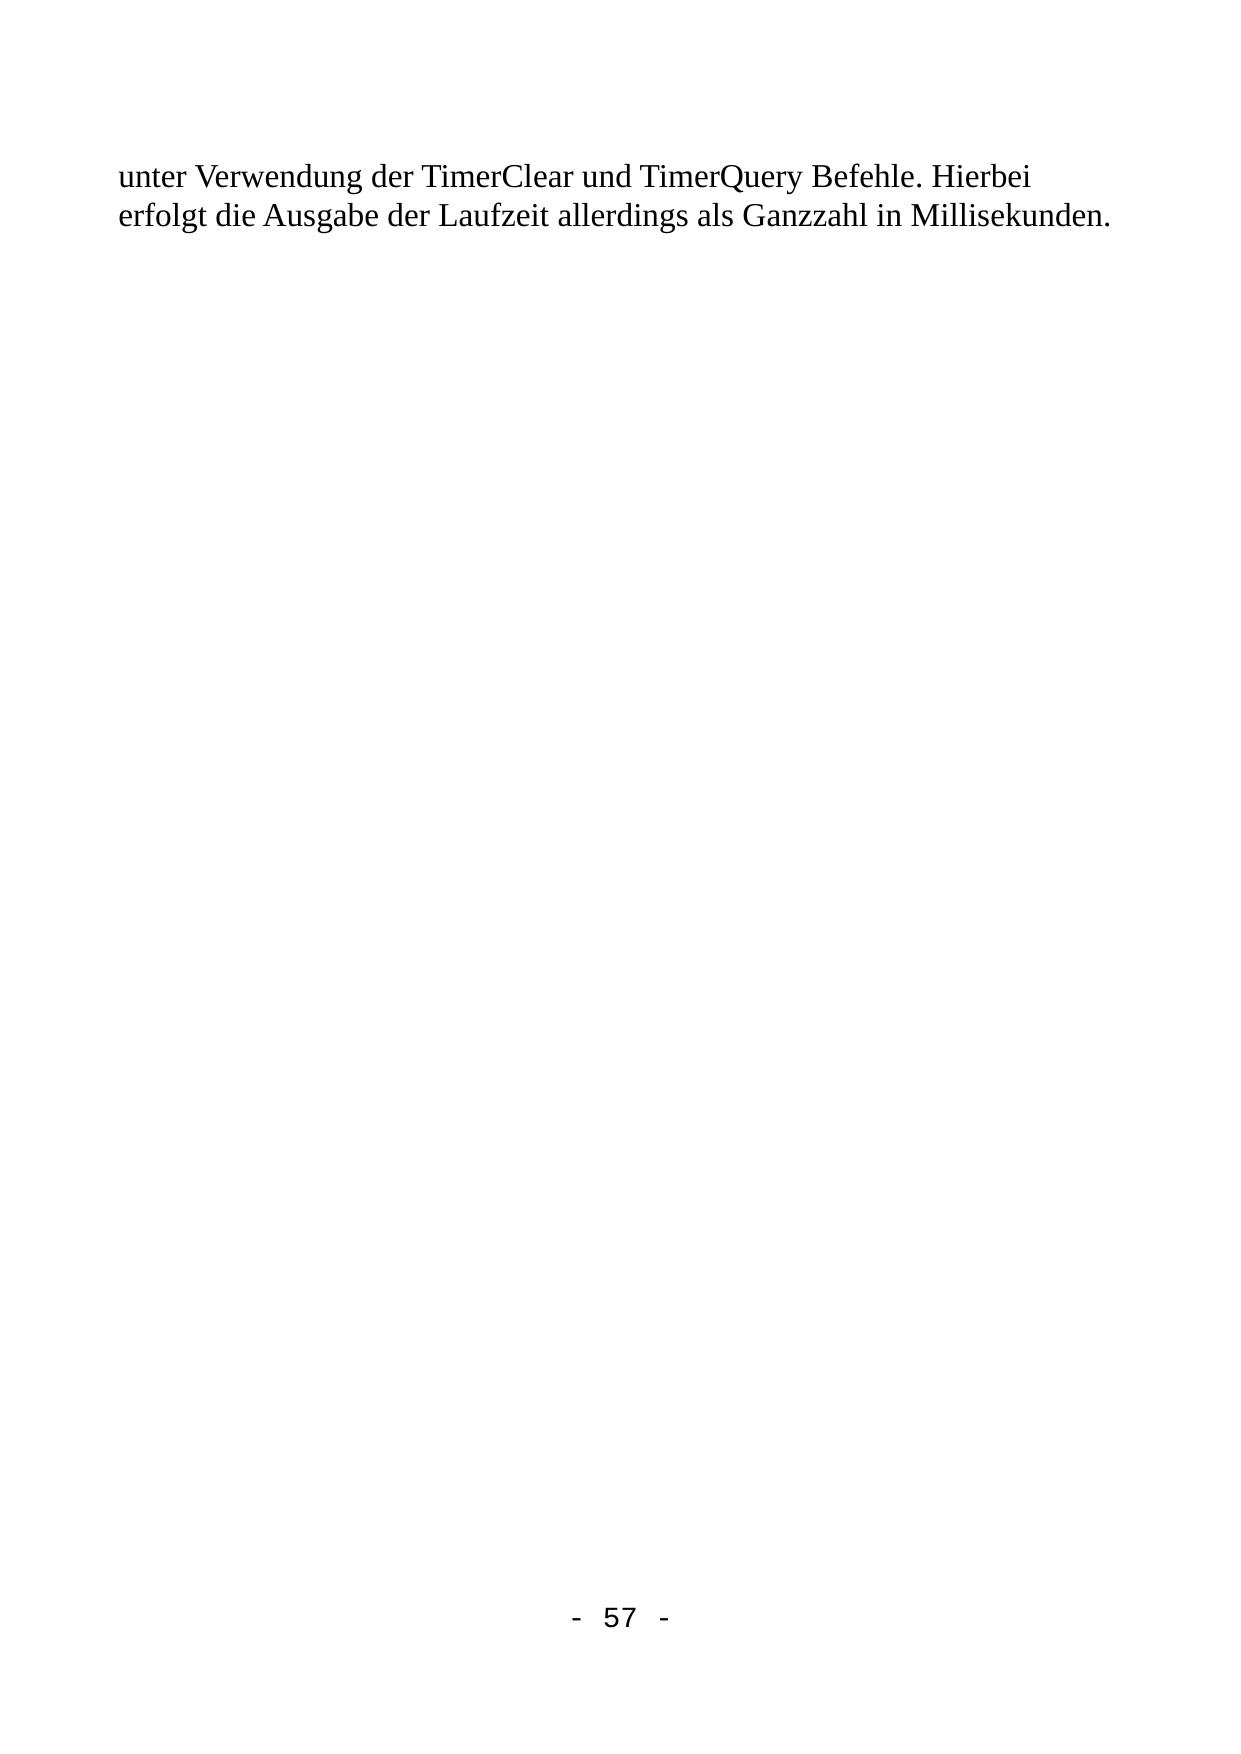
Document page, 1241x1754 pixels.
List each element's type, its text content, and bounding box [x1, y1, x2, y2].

text unter Verwendung der TimerClear und TimerQuery Befehle. Hierbei erfolgt die Ausgabe der Laufzeit allerdings als Ganzzahl in Millisekunden. [118, 156, 1122, 233]
